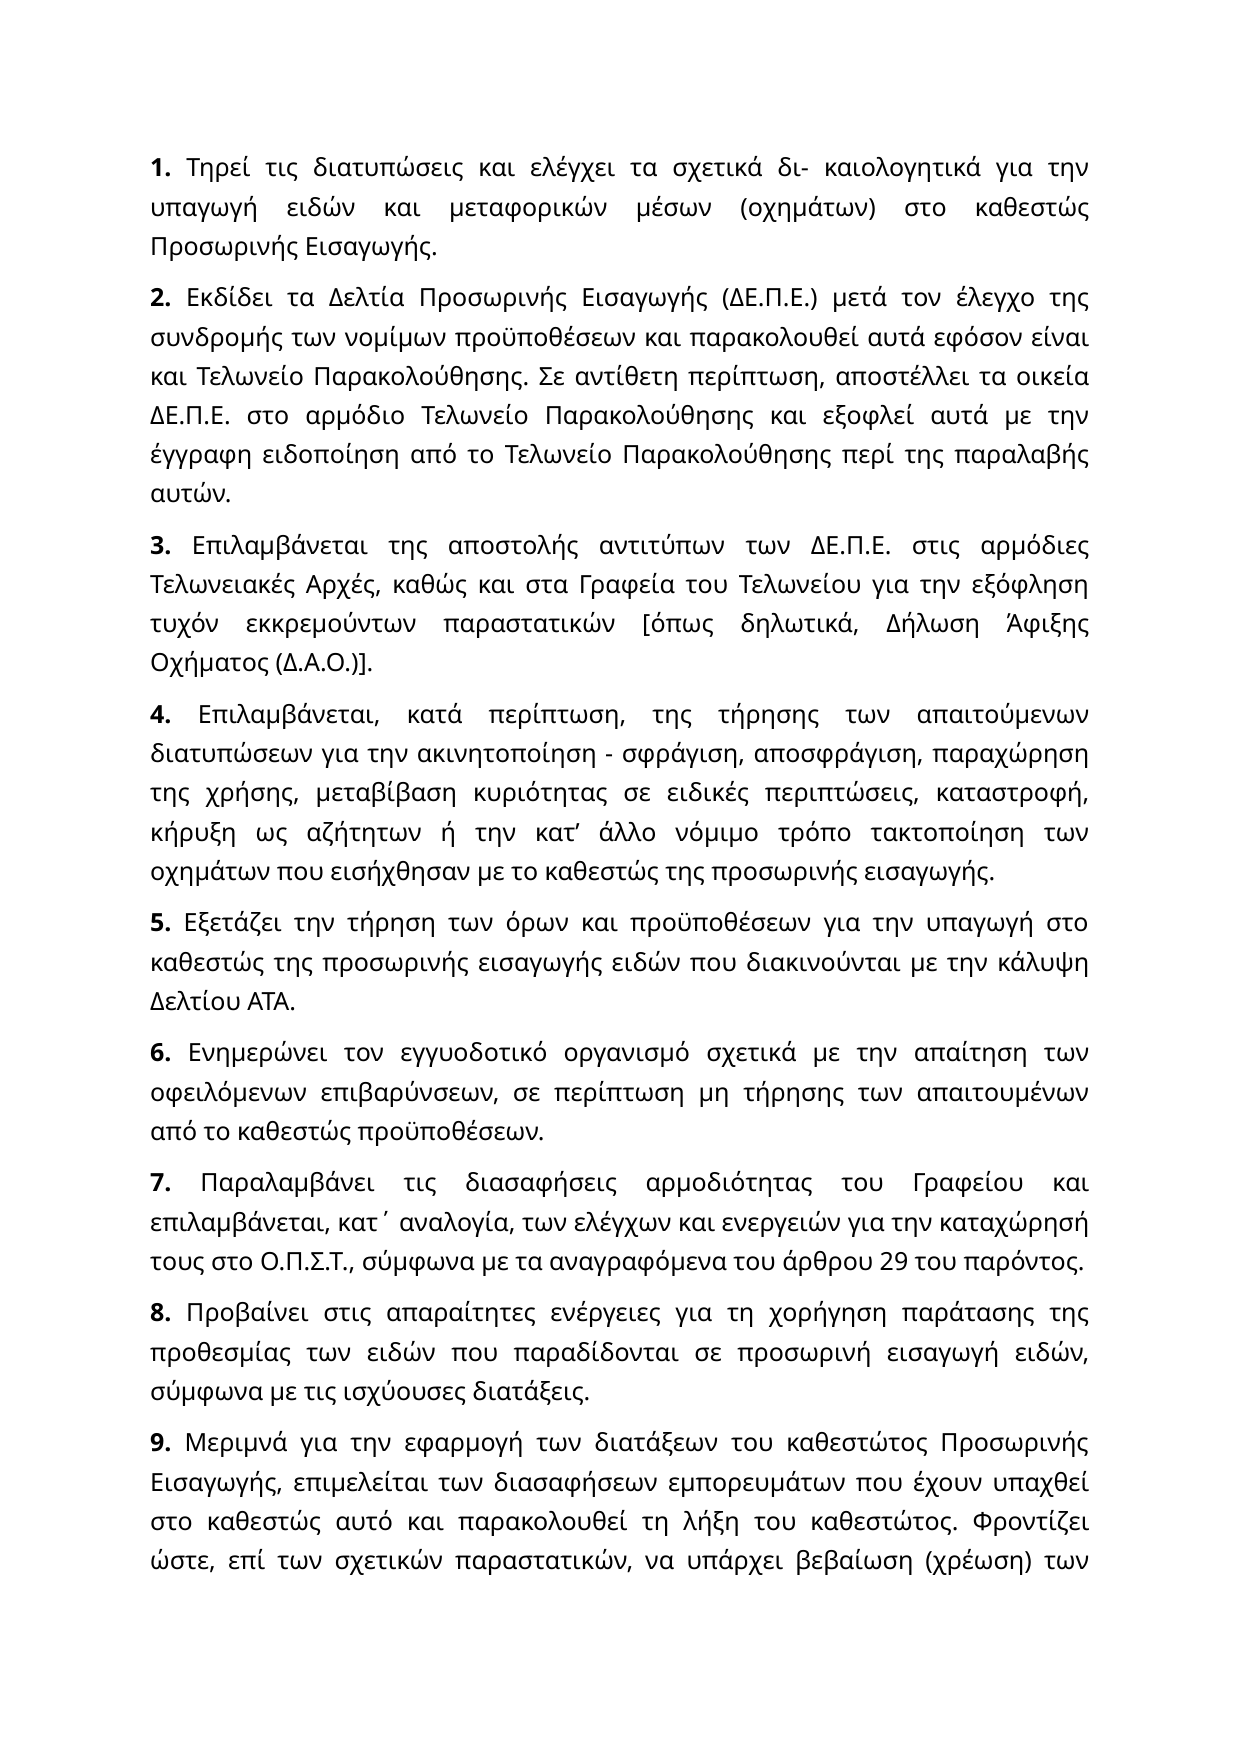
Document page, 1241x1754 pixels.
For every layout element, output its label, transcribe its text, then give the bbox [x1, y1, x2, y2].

text 4. Επιλαμβάνεται, κατά περίπτωση, της τήρησης των απαιτούμενων διατυπώσεων για την ακινητοποίηση - σφράγιση, αποσφράγιση, παραχώρηση της χρήσης, μεταβίβαση κυριότητας σε ειδικές περιπτώσεις, καταστροφή, κήρυξη ως αζήτητων ή την κατ’ άλλο νόμιμο τρόπο τακτοποίηση των οχημάτων που εισήχθησαν με το καθεστώς της προσωρινής εισαγωγής. [150, 697, 1090, 887]
text 7. Παραλαμβάνει τις διασαφήσεις αρμοδιότητας του Γραφείου και επιλαμβάνεται, κατ΄ αναλογία, των ελέγχων και ενεργειών για την καταχώρησή τους στο Ο.Π.Σ.Τ., σύμφωνα με τα αναγραφόμενα του άρθρου 29 του παρόντος. [150, 1165, 1090, 1277]
text 8. Προβαίνει στις απαραίτητες ενέργειες για τη χορήγηση παράτασης της προθεσμίας των ειδών που παραδίδονται σε προσωρινή εισαγωγή ειδών, σύμφωνα με τις ισχύουσες διατάξεις. [150, 1295, 1090, 1407]
text 2. Εκδίδει τα Δελτία Προσωρινής Εισαγωγής (ΔΕ.Π.Ε.) μετά τον έλεγχο της συνδρομής των νομίμων προϋποθέσεων και παρακολουθεί αυτά εφόσον είναι και Τελωνείο Παρακολούθησης. Σε αντίθετη περίπτωση, αποστέλλει τα οικεία ΔΕ.Π.Ε. στο αρμόδιο Τελωνείο Παρακολούθησης και εξοφλεί αυτά με την έγγραφη ειδοποίηση από το Τελωνείο Παρακολούθησης περί της παραλαβής αυτών. [150, 280, 1090, 510]
text 1. Τηρεί τις διατυπώσεις και ελέγχει τα σχετικά δι- καιολογητικά για την υπαγωγή ειδών και μεταφορικών μέσων (οχημάτων) στο καθεστώς Προσωρινής Εισαγωγής. [150, 150, 1090, 262]
text 9. Μεριμνά για την εφαρμογή των διατάξεων του καθεστώτος Προσωρινής Εισαγωγής, επιμελείται των διασαφήσεων εμπορευμάτων που έχουν υπαχθεί στο καθεστώς αυτό και παρακολουθεί τη λήξη του καθεστώτος. Φροντίζει ώστε, επί των σχετικών παραστατικών, να υπάρχει βεβαίωση (χρέωση) των [150, 1425, 1090, 1577]
text 3. Επιλαμβάνεται της αποστολής αντιτύπων των ΔΕ.Π.Ε. στις αρμόδιες Τελωνειακές Αρχές, καθώς και στα Γραφεία του Τελωνείου για την εξόφληση τυχόν εκκρεμούντων παραστατικών [όπως δηλωτικά, Δήλωση Άφιξης Οχήματος (Δ.Α.Ο.)]. [150, 527, 1090, 679]
text 6. Ενημερώνει τον εγγυοδοτικό οργανισμό σχετικά με την απαίτηση των οφειλόμενων επιβαρύνσεων, σε περίπτωση μη τήρησης των απαιτουμένων από το καθεστώς προϋποθέσεων. [150, 1035, 1090, 1147]
text 5. Εξετάζει την τήρηση των όρων και προϋποθέσεων για την υπαγωγή στο καθεστώς της προσωρινής εισαγωγής ειδών που διακινούνται με την κάλυψη Δελτίου ΑΤΑ. [150, 905, 1090, 1017]
